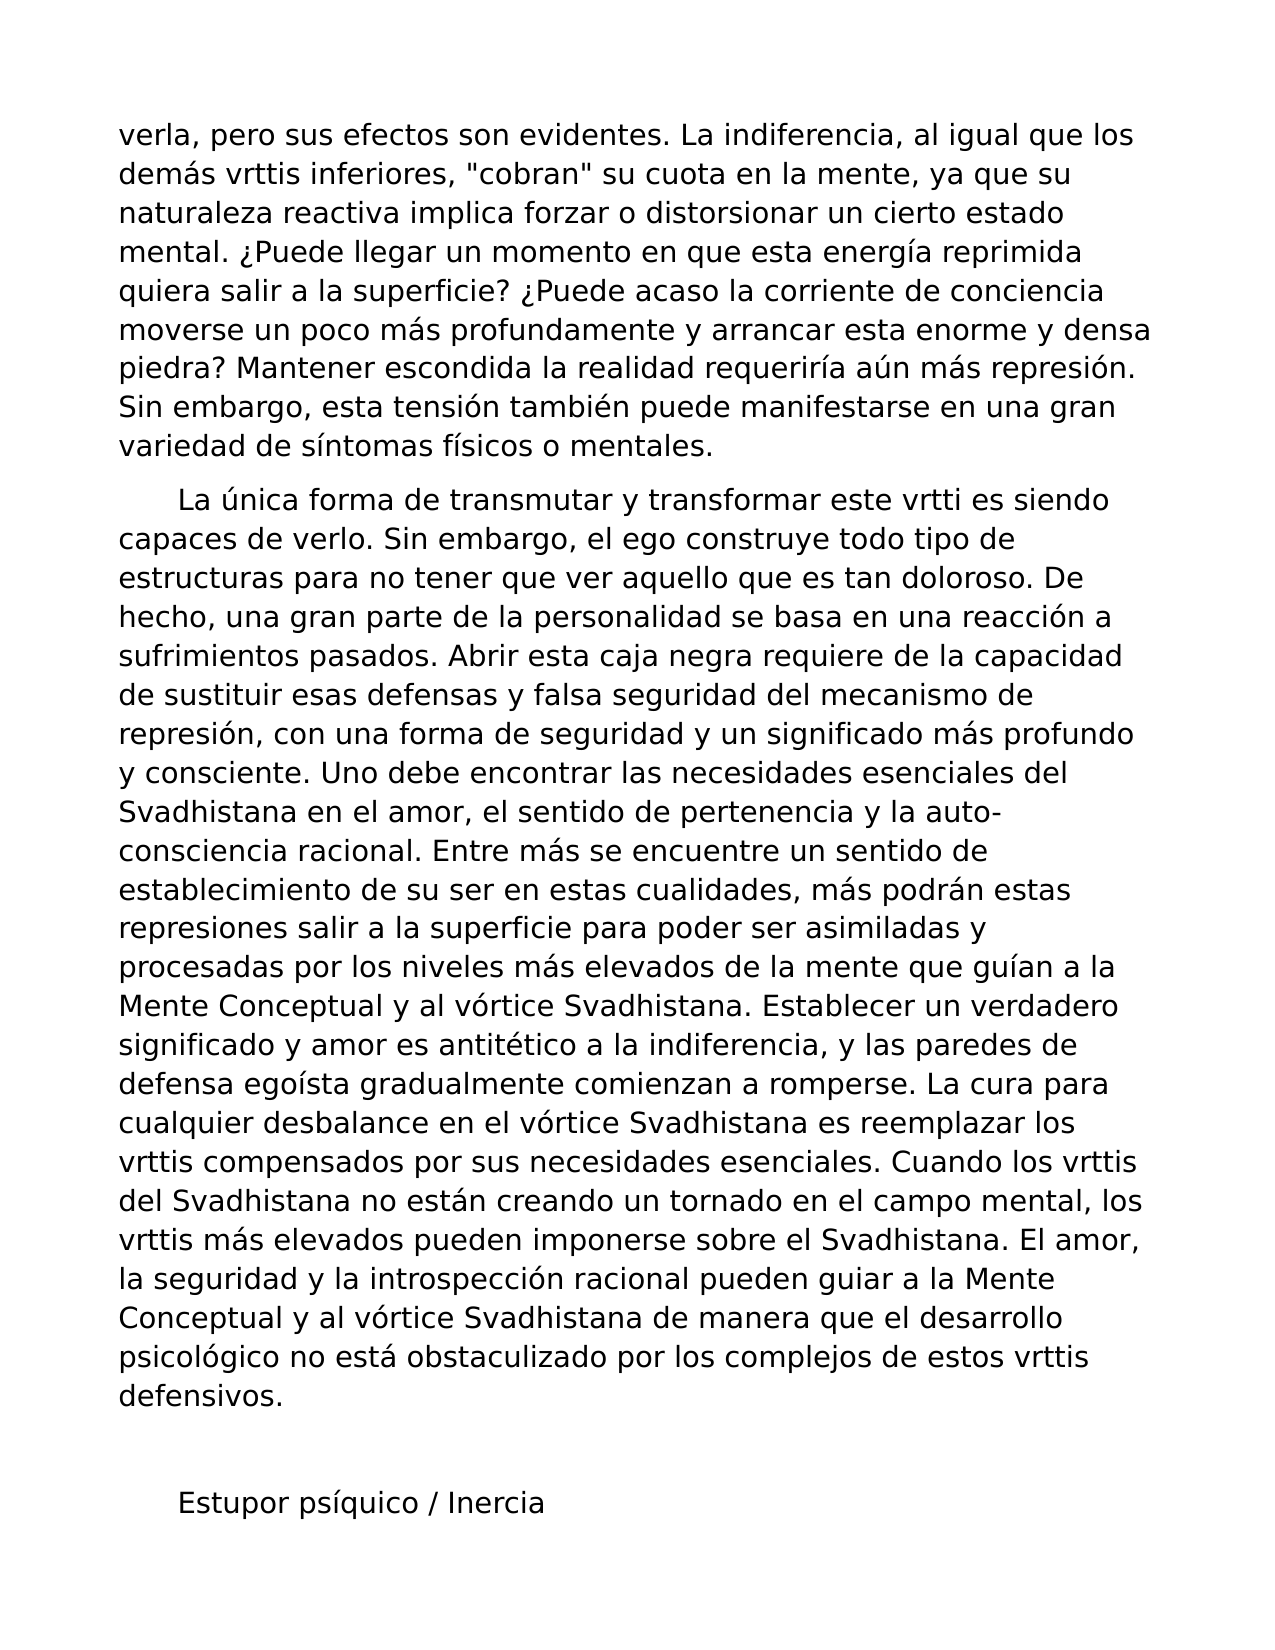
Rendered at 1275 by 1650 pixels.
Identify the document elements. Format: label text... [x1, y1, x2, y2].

text La única forma de transmutar y transformar este vrtti es siendo capaces de verlo. Sin embargo, el ego construye todo tipo de estructuras para no tener que ver aquello que es tan doloroso. De hecho, una gran parte de la personalidad se basa en una reacción a sufrimientos pasados. Abrir esta caja negra requiere de la capacidad de sustituir esas defensas y falsa seguridad del mecanismo de represión, con una forma de seguridad y un significado más profundo y consciente. Uno debe encontrar las necesidades esenciales del Svadhistana en el amor, el sentido de pertenencia y la auto-consciencia racional. Entre más se encuentre un sentido de establecimiento de su ser en estas cualidades, más podrán estas represiones salir a la superficie para poder ser asimiladas y procesadas por los niveles más elevados de la mente que guían a la Mente Conceptual y al vórtice Svadhistana. Establecer un verdadero significado y amor es antitético a la indiferencia, y las paredes de defensa egoísta gradualmente comienzan a romperse. La cura para cualquier desbalance en el vórtice Svadhistana es reemplazar los vrttis compensados por sus necesidades esenciales. Cuando los vrttis del Svadhistana no están creando un tornado en el campo mental, los vrttis más elevados pueden imponerse sobre el Svadhistana. El amor, la seguridad y la introspección racional pueden guiar a la Mente Conceptual y al vórtice Svadhistana de manera que el desarrollo psicológico no está obstaculizado por los complejos de estos vrttis defensivos. [118, 483, 1157, 1413]
text Estupor psíquico / Inercia [118, 1486, 1157, 1520]
text verla, pero sus efectos son evidentes. La indiferencia, al igual que los demás vrttis inferiores, "cobran" su cuota en la mente, ya que su naturaleza reactiva implica forzar o distorsionar un cierto estado mental. ¿Puede llegar un momento en que esta energía reprimida quiera salir a la superficie? ¿Puede acaso la corriente de conciencia moverse un poco más profundamente y arrancar esta enorme y densa piedra? Mantener escondida la realidad requeriría aún más represión. Sin embargo, esta tensión también puede manifestarse en una gran variedad de síntomas físicos o mentales. [118, 118, 1157, 464]
